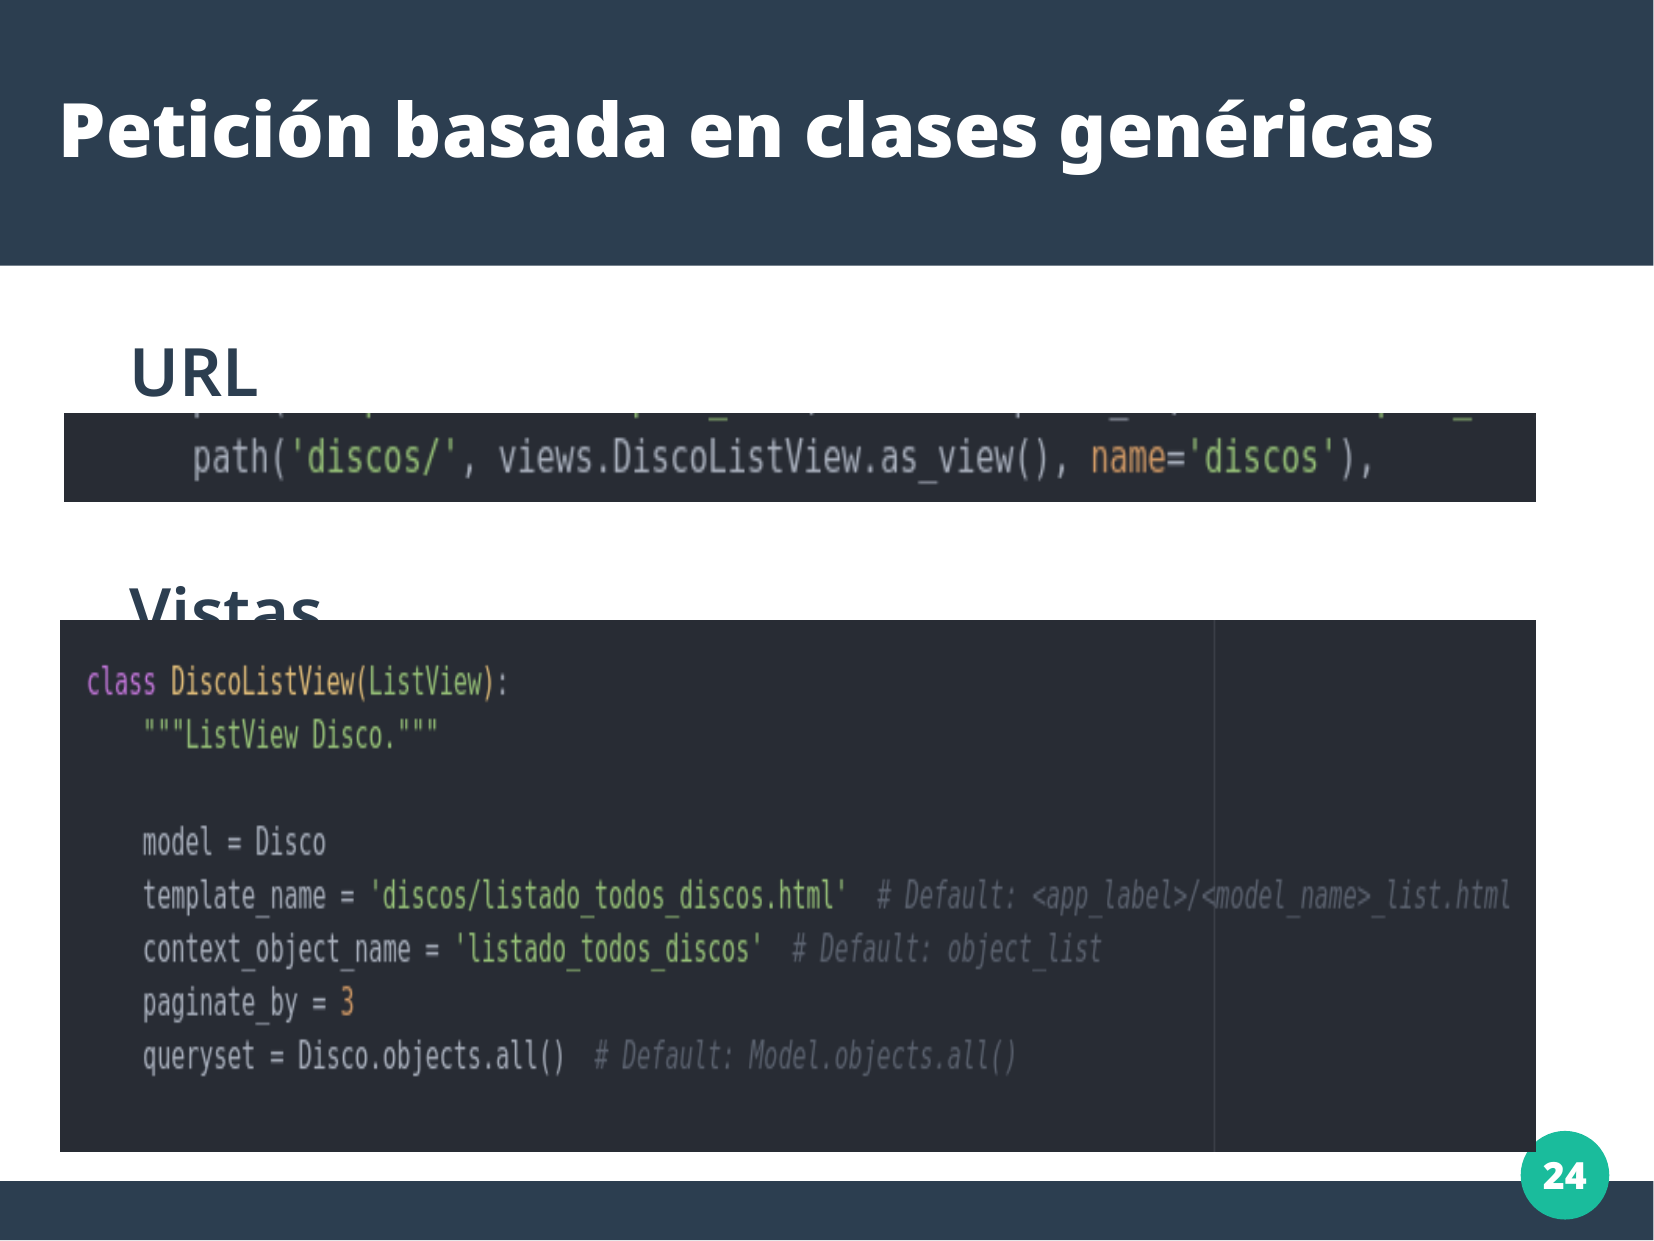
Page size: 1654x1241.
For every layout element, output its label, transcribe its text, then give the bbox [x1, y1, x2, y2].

picture [64, 413, 1536, 502]
list URL Vistas [59, 324, 1595, 1152]
picture [60, 620, 1536, 1152]
title Petición basada en clases genéricas [59, 49, 1595, 207]
